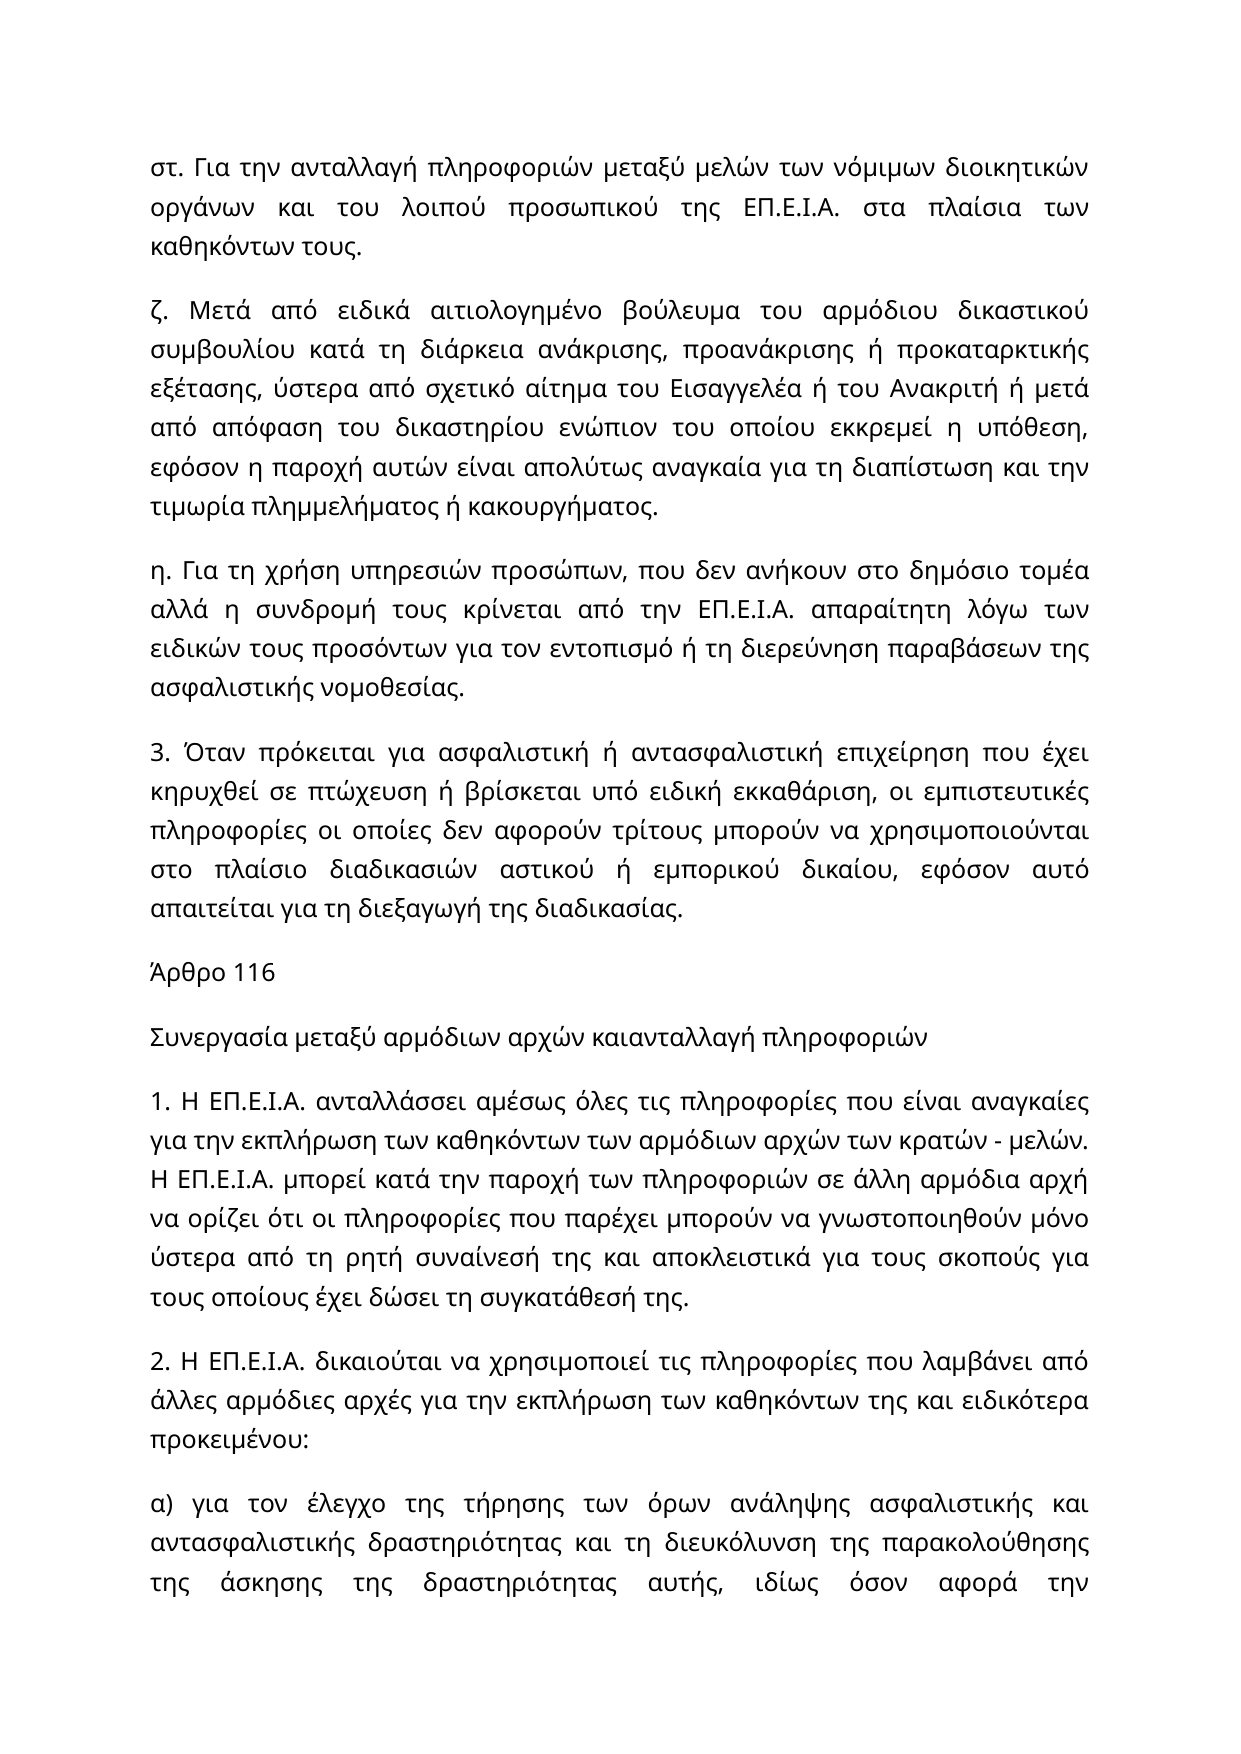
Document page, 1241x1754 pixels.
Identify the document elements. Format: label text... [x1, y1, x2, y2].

text 2. Η ΕΠ.Ε.Ι.Α. δικαιούται να χρησιμοποιεί τις πληροφορίες που λαμβάνει από άλλες αρμόδιες αρχές για την εκπλήρωση των καθηκόντων της και ειδικότερα προκειμένου: [150, 1343, 1090, 1456]
text 3. Όταν πρόκειται για ασφαλιστική ή αντασφαλιστική επιχείρηση που έχει κηρυχθεί σε πτώχευση ή βρίσκεται υπό ειδική εκκαθάριση, οι εμπιστευτικές πληροφορίες οι οποίες δεν αφορούν τρίτους μπορούν να χρησιμοποιούνται στο πλαίσιο διαδικασιών αστικού ή εμπορικού δικαίου, εφόσον αυτό απαιτείται για τη διεξαγωγή της διαδικασίας. [150, 734, 1090, 925]
text 1. Η ΕΠ.Ε.Ι.Α. ανταλλάσσει αμέσως όλες τις πληροφορίες που είναι αναγκαίες για την εκπλήρωση των καθηκόντων των αρμόδιων αρχών των κρατών - μελών. Η ΕΠ.Ε.Ι.Α. μπορεί κατά την παροχή των πληροφοριών σε άλλη αρμόδια αρχή να ορίζει ότι οι πληροφορίες που παρέχει μπορούν να γνωστοποιηθούν μόνο ύστερα από τη ρητή συναίνεσή της και αποκλειστικά για τους σκοπούς για τους οποίους έχει δώσει τη συγκατάθεσή της. [150, 1083, 1090, 1313]
text στ. Για την ανταλλαγή πληροφοριών μεταξύ μελών των νόμιμων διοικητικών οργάνων και του λοιπού προσωπικού της ΕΠ.Ε.Ι.Α. στα πλαίσια των καθηκόντων τους. [150, 150, 1090, 262]
text α) για τον έλεγχο της τήρησης των όρων ανάληψης ασφαλιστικής και αντασφαλιστικής δραστηριότητας και τη διευκόλυνση της παρακολούθησης της άσκησης της δραστηριότητας αυτής, ιδίως όσον αφορά την [150, 1486, 1090, 1598]
text ζ. Μετά από ειδικά αιτιολογημένο βούλευμα του αρμόδιου δικαστικού συμβουλίου κατά τη διάρκεια ανάκρισης, προανάκρισης ή προκαταρκτικής εξέτασης, ύστερα από σχετικό αίτημα του Εισαγγελέα ή του Ανακριτή ή μετά από απόφαση του δικαστηρίου ενώπιον του οποίου εκκρεμεί η υπόθεση, εφόσον η παροχή αυτών είναι απολύτως αναγκαία για τη διαπίστωση και την τιμωρία πλημμελήματος ή κακουργήματος. [150, 292, 1090, 522]
text η. Για τη χρήση υπηρεσιών προσώπων, που δεν ανήκουν στο δημόσιο τομέα αλλά η συνδρομή τους κρίνεται από την ΕΠ.Ε.Ι.Α. απαραίτητη λόγω των ειδικών τους προσόντων για τον εντοπισμό ή τη διερεύνηση παραβάσεων της ασφαλιστικής νομοθεσίας. [150, 552, 1090, 704]
text Άρθρο 116 [150, 955, 1090, 989]
text Συνεργασία μεταξύ αρμόδιων αρχών καιανταλλαγή πληροφοριών [150, 1019, 1090, 1053]
